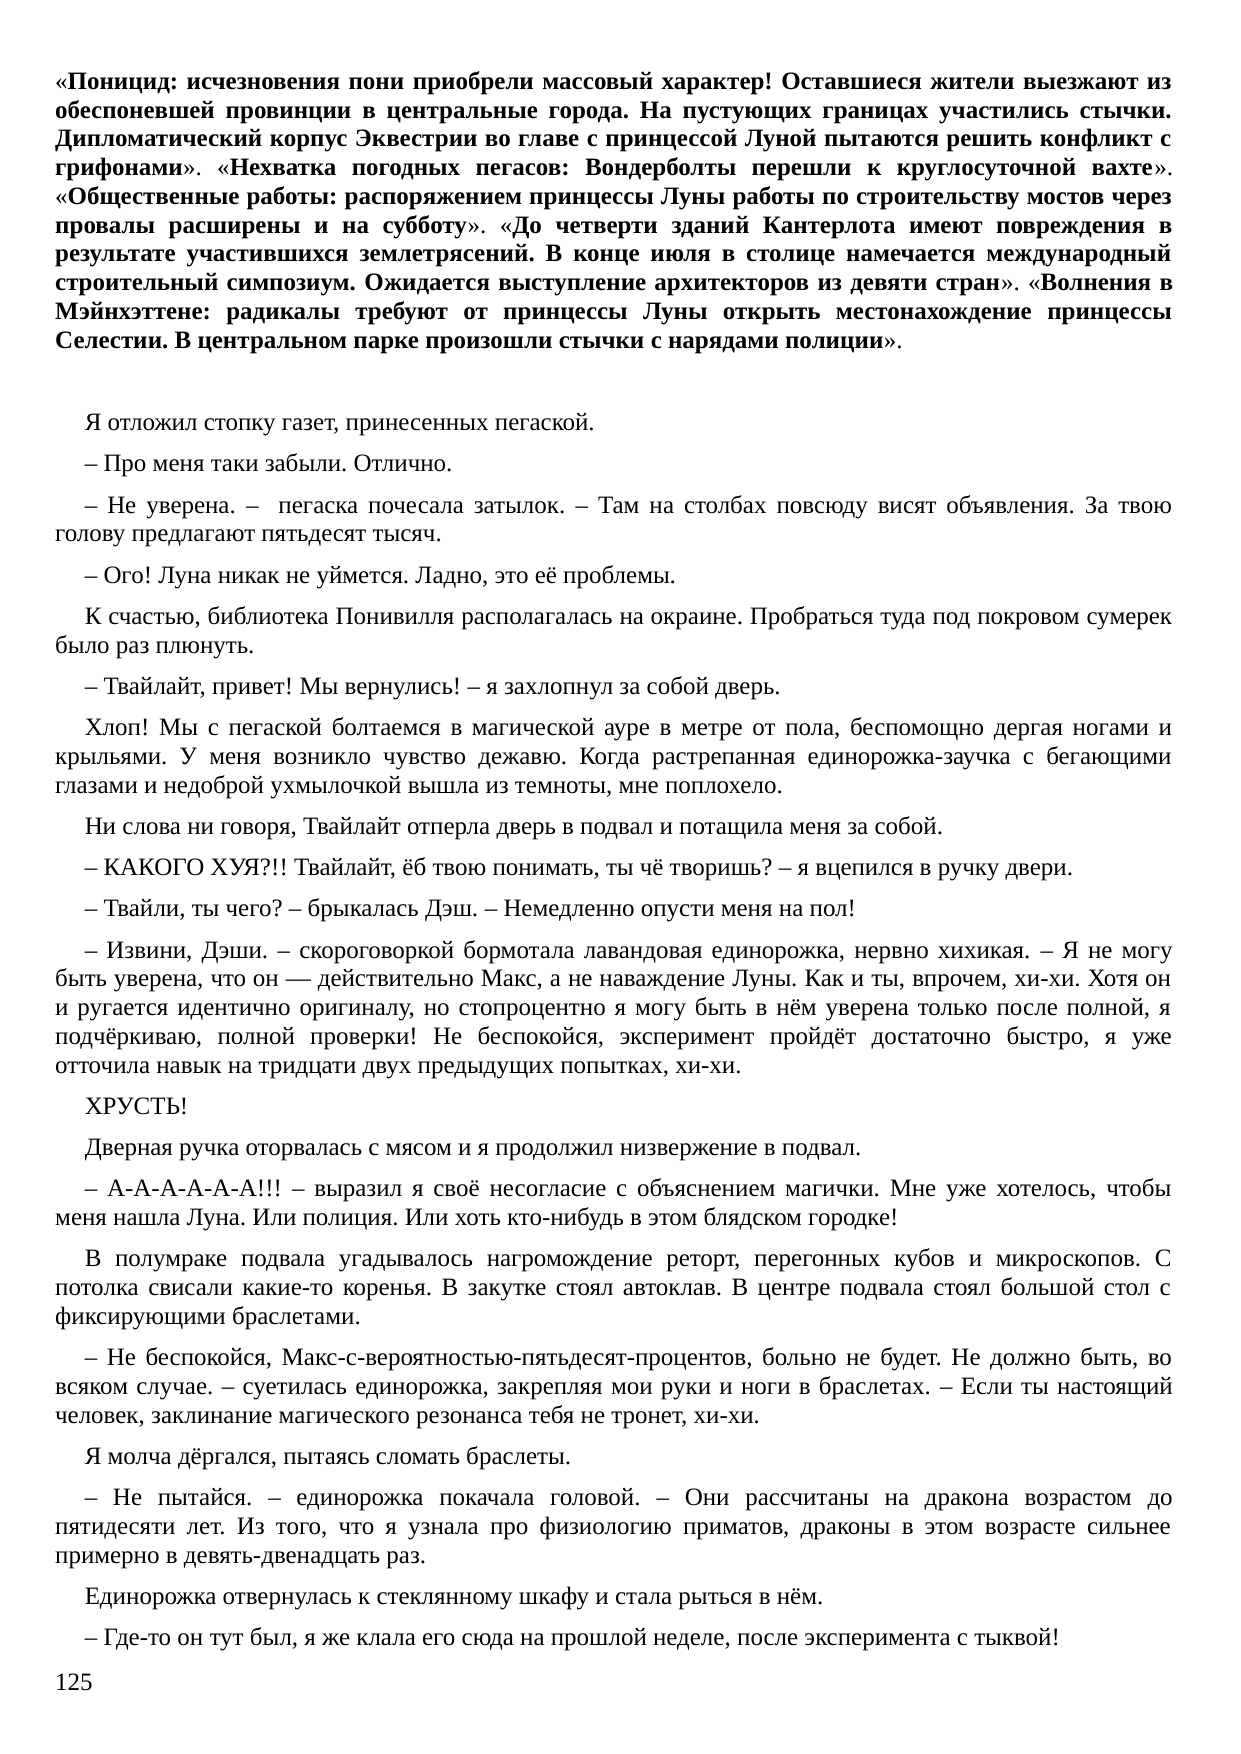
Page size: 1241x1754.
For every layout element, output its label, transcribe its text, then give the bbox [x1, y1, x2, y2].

text – Не уверена. – пегаска почесала затылок. – Там на столбах повсюду висят объявления. За твою голову предлагают пятьдесят тысяч. [55, 490, 1173, 547]
text Хлоп! Мы с пегаской болтаемся в магической ауре в метре от пола, беспомощно дергая ногами и крыльями. У меня возникло чувство дежавю. Когда растрепанная единорожка-заучка с бегающими глазами и недоброй ухмылочкой вышла из темноты, мне поплохело. [55, 712, 1173, 798]
text В полумраке подвала угадывалось нагромождение реторт, перегонных кубов и микроскопов. С потолка свисали какие-то коренья. В закутке стоял автоклав. В центре подвала стоял большой стол с фиксирующими браслетами. [55, 1243, 1173, 1330]
text – Не пытайся. – единорожка покачала головой. – Они рассчитаны на дракона возрастом до пятидесяти лет. Из того, что я узнала про физиологию приматов, драконы в этом возрасте сильнее примерно в девять-двенадцать раз. [55, 1482, 1173, 1568]
text Единорожка отвернулась к стеклянному шкафу и стала рыться в нём. [55, 1581, 1173, 1610]
text – Твайли, ты чего? – брыкалась Дэш. – Немедленно опусти меня на пол! [55, 893, 1173, 922]
text Дверная ручка оторвалась с мясом и я продолжил низвержение в подвал. [55, 1132, 1173, 1161]
text Я молча дёргался, пытаясь сломать браслеты. [55, 1441, 1173, 1470]
text – Твайлайт, привет! Мы вернулись! – я захлопнул за собой дверь. [55, 671, 1173, 700]
text ХРУСТЬ! [55, 1091, 1173, 1120]
text – Про меня таки забыли. Отлично. [55, 448, 1173, 477]
text – Не беспокойся, Макс-с-вероятностью-пятьдесят-процентов, больно не будет. Не должно быть, во всяком случае. – суетилась единорожка, закрепляя мои руки и ноги в браслетах. – Если ты настоящий человек, заклинание магического резонанса тебя не тронет, хи-хи. [55, 1342, 1173, 1428]
text – А-А-А-А-А-А!!! – выразил я своё несогласие с объяснением магички. Мне уже хотелось, чтобы меня нашла Луна. Или полиция. Или хоть кто-нибудь в этом блядском городке! [55, 1173, 1173, 1231]
text – Извини, Дэши. – скороговоркой бормотала лавандовая единорожка, нервно хихикая. – Я не могу быть уверена, что он — действительно Макс, а не наваждение Луны. Как и ты, впрочем, хи-хи. Хотя он и ругается идентично оригиналу, но стопроцентно я могу быть в нём уверена только после полной, я подчёркиваю, полной проверки! Не беспокойся, эксперимент пройдёт достаточно быстро, я уже отточила навык на тридцати двух предыдущих попытках, хи-хи. [55, 935, 1173, 1078]
text – Где-то он тут был, я же клала его сюда на прошлой неделе, после эксперимента с тыквой! [55, 1622, 1173, 1651]
text К счастью, библиотека Понивилля располагалась на окраине. Пробраться туда под покровом сумерек было раз плюнуть. [55, 601, 1173, 658]
text «Поницид: исчезновения пони приобрели массовый характер! Оставшиеся жители выезжают из обеспоневшей провинции в центральные города. На пустующих границах участились стычки. Дипломатический корпус Эквестрии во главе с принцессой Луной пытаются решить конфликт с грифонами». «Нехватка погодных пегасов: Вондерболты перешли к круглосуточной вахте». «Общественные работы: распоряжением принцессы Луны работы по строительству мостов через провалы расширены и на субботу». «До четверти зданий Кантерлота имеют повреждения в результате участившихся землетрясений. В конце июля в столице намечается международный строительный симпозиум. Ожидается выступление архитекторов из девяти стран». «Волнения в Мэйнхэттене: радикалы требуют от принцессы Луны открыть местонахождение принцессы Селестии. В центральном парке произошли стычки с нарядами полиции». [55, 66, 1173, 353]
text – Ого! Луна никак не уймется. Ладно, это её проблемы. [55, 560, 1173, 588]
text Я отложил стопку газет, принесенных пегаской. [55, 407, 1173, 436]
text Ни слова ни говоря, Твайлайт отперла дверь в подвал и потащила меня за собой. [55, 811, 1173, 840]
text – КАКОГО ХУЯ?!! Твайлайт, ёб твою понимать, ты чё творишь? – я вцепился в ручку двери. [55, 852, 1173, 881]
